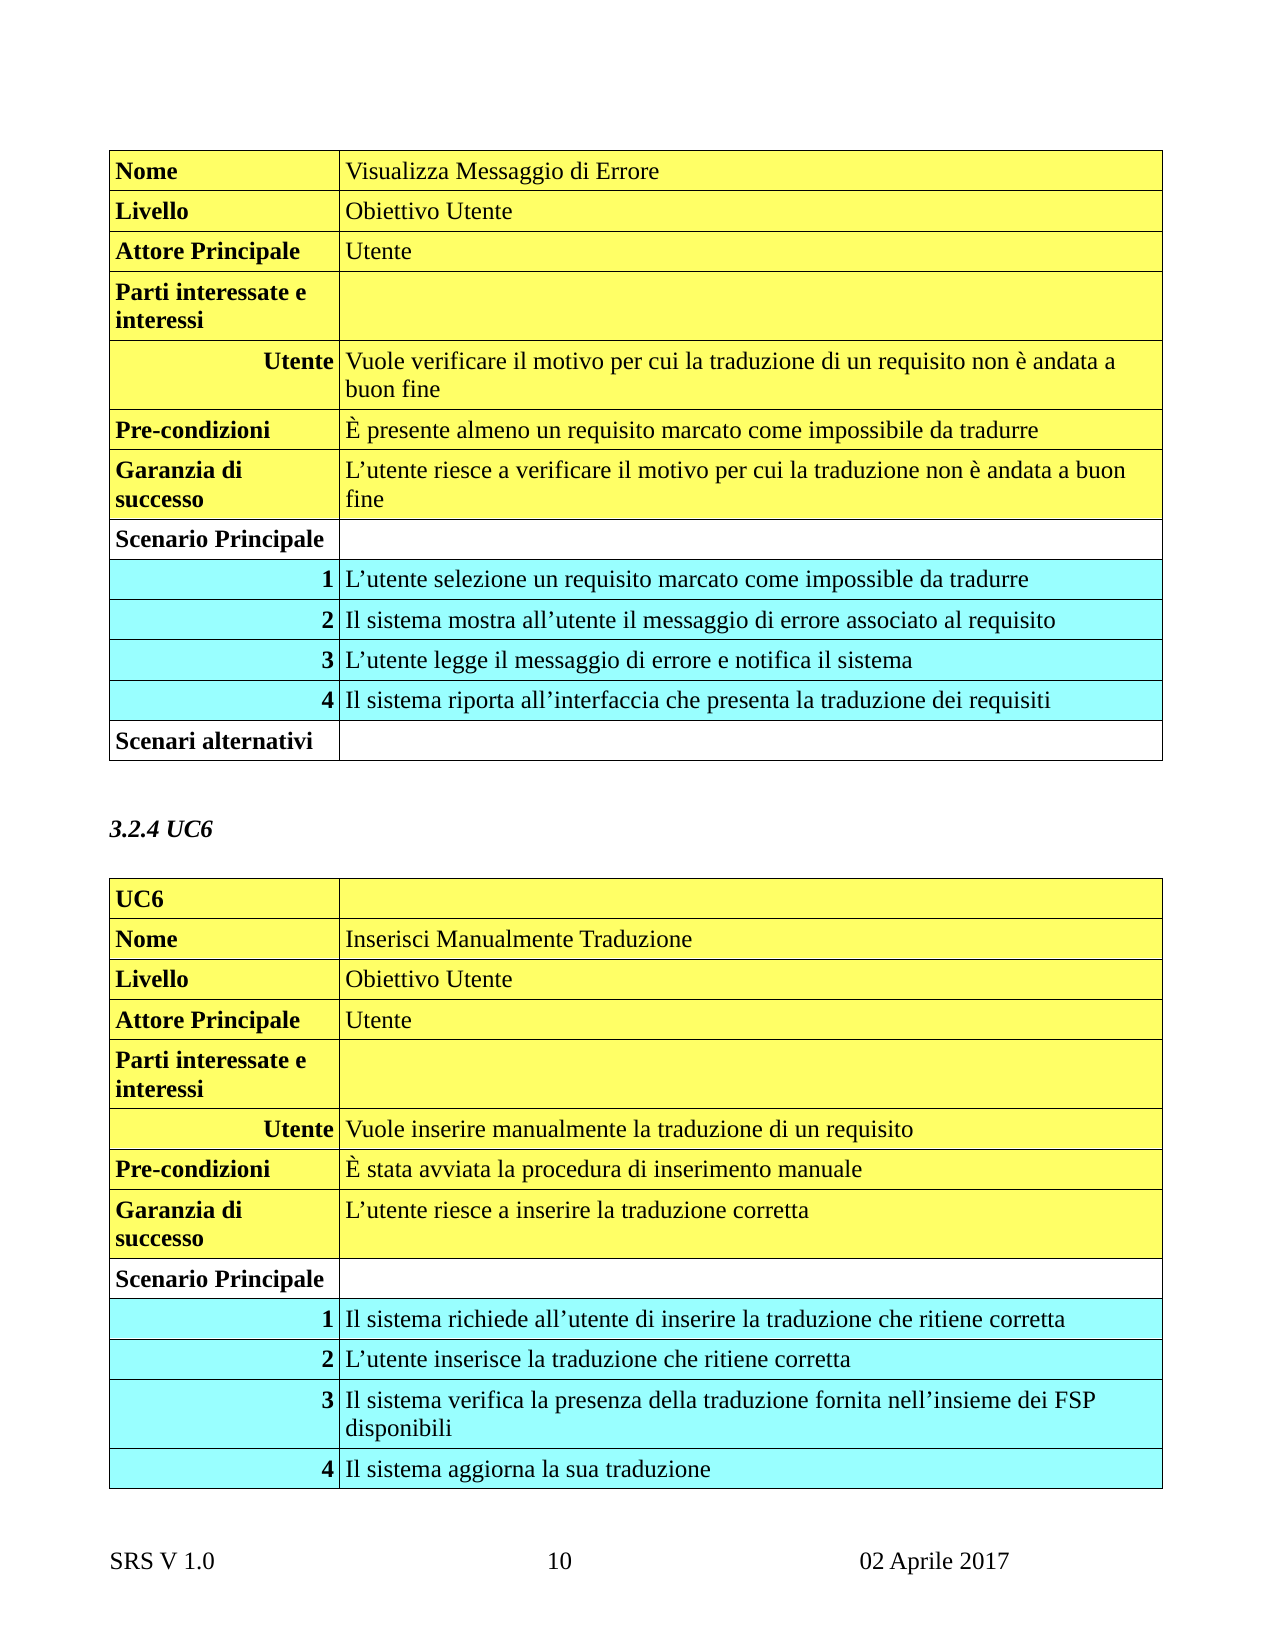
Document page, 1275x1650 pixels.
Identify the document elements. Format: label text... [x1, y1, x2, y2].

table_cell Livello [110, 191, 339, 231]
table_cell L’utente selezione un requisito marcato come impossible da tradurre [340, 560, 1162, 599]
table_cell Il sistema riporta all’interfaccia che presenta la traduzione dei requisiti [340, 681, 1162, 720]
table_cell Utente [340, 1000, 1162, 1039]
table_cell Attore Principale [110, 232, 339, 271]
table_header UC6 [110, 879, 339, 918]
table_cell 4 [110, 1449, 339, 1488]
table_cell Nome [110, 919, 339, 958]
table_cell Utente [110, 1109, 339, 1148]
table_cell Garanzia di successo [110, 450, 339, 518]
table_cell Obiettivo Utente [340, 960, 1162, 999]
table_cell Pre-condizioni [110, 410, 339, 449]
table_cell L’utente riesce a inserire la traduzione corretta [340, 1190, 1162, 1258]
table_cell [340, 1259, 1162, 1298]
table_cell Scenari alternativi [110, 721, 339, 760]
table_cell Nome [110, 151, 339, 190]
table_cell Livello [110, 960, 339, 999]
table_cell Parti interessate e interessi [110, 272, 339, 340]
table_header [340, 879, 1162, 918]
table_cell 1 [110, 560, 339, 599]
table_cell Scenario Principale [110, 520, 339, 559]
table_cell Parti interessate e interessi [110, 1040, 339, 1108]
table_cell Attore Principale [110, 1000, 339, 1039]
table_cell [340, 520, 1162, 559]
table_cell [340, 272, 1162, 340]
table_cell 3 [110, 640, 339, 680]
table_cell È presente almeno un requisito marcato come impossibile da tradurre [340, 410, 1162, 449]
table_cell 3 [110, 1380, 339, 1448]
table_cell Utente [340, 232, 1162, 271]
table_cell L’utente riesce a verificare il motivo per cui la traduzione non è andata a buon fine [340, 450, 1162, 518]
table_cell 1 [110, 1299, 339, 1338]
table_cell Scenario Principale [110, 1259, 339, 1298]
table_cell 2 [110, 600, 339, 639]
table_cell È stata avviata la procedura di inserimento manuale [340, 1150, 1162, 1189]
table_cell Visualizza Messaggio di Errore [340, 151, 1162, 190]
table_cell 2 [110, 1340, 339, 1379]
table_cell Vuole verificare il motivo per cui la traduzione di un requisito non è andata a buon fine [340, 341, 1162, 409]
table_cell Il sistema mostra all’utente il messaggio di errore associato al requisito [340, 600, 1162, 639]
table_cell L’utente inserisce la traduzione che ritiene corretta [340, 1340, 1162, 1379]
table_cell Il sistema richiede all’utente di inserire la traduzione che ritiene corretta [340, 1299, 1162, 1338]
table_cell Il sistema aggiorna la sua traduzione [340, 1449, 1162, 1488]
table_cell 4 [110, 681, 339, 720]
table_cell [340, 1040, 1162, 1108]
table_cell L’utente legge il messaggio di errore e notifica il sistema [340, 640, 1162, 680]
table_cell Inserisci Manualmente Traduzione [340, 919, 1162, 958]
subtitle 3.2.4 UC6 [109, 814, 1162, 843]
table_cell Pre-condizioni [110, 1150, 339, 1189]
table_cell Utente [110, 341, 339, 409]
table_cell Il sistema verifica la presenza della traduzione fornita nell’insieme dei FSP disponibili [340, 1380, 1162, 1448]
table_cell Garanzia di successo [110, 1190, 339, 1258]
table_cell Vuole inserire manualmente la traduzione di un requisito [340, 1109, 1162, 1148]
table_cell [340, 721, 1162, 760]
